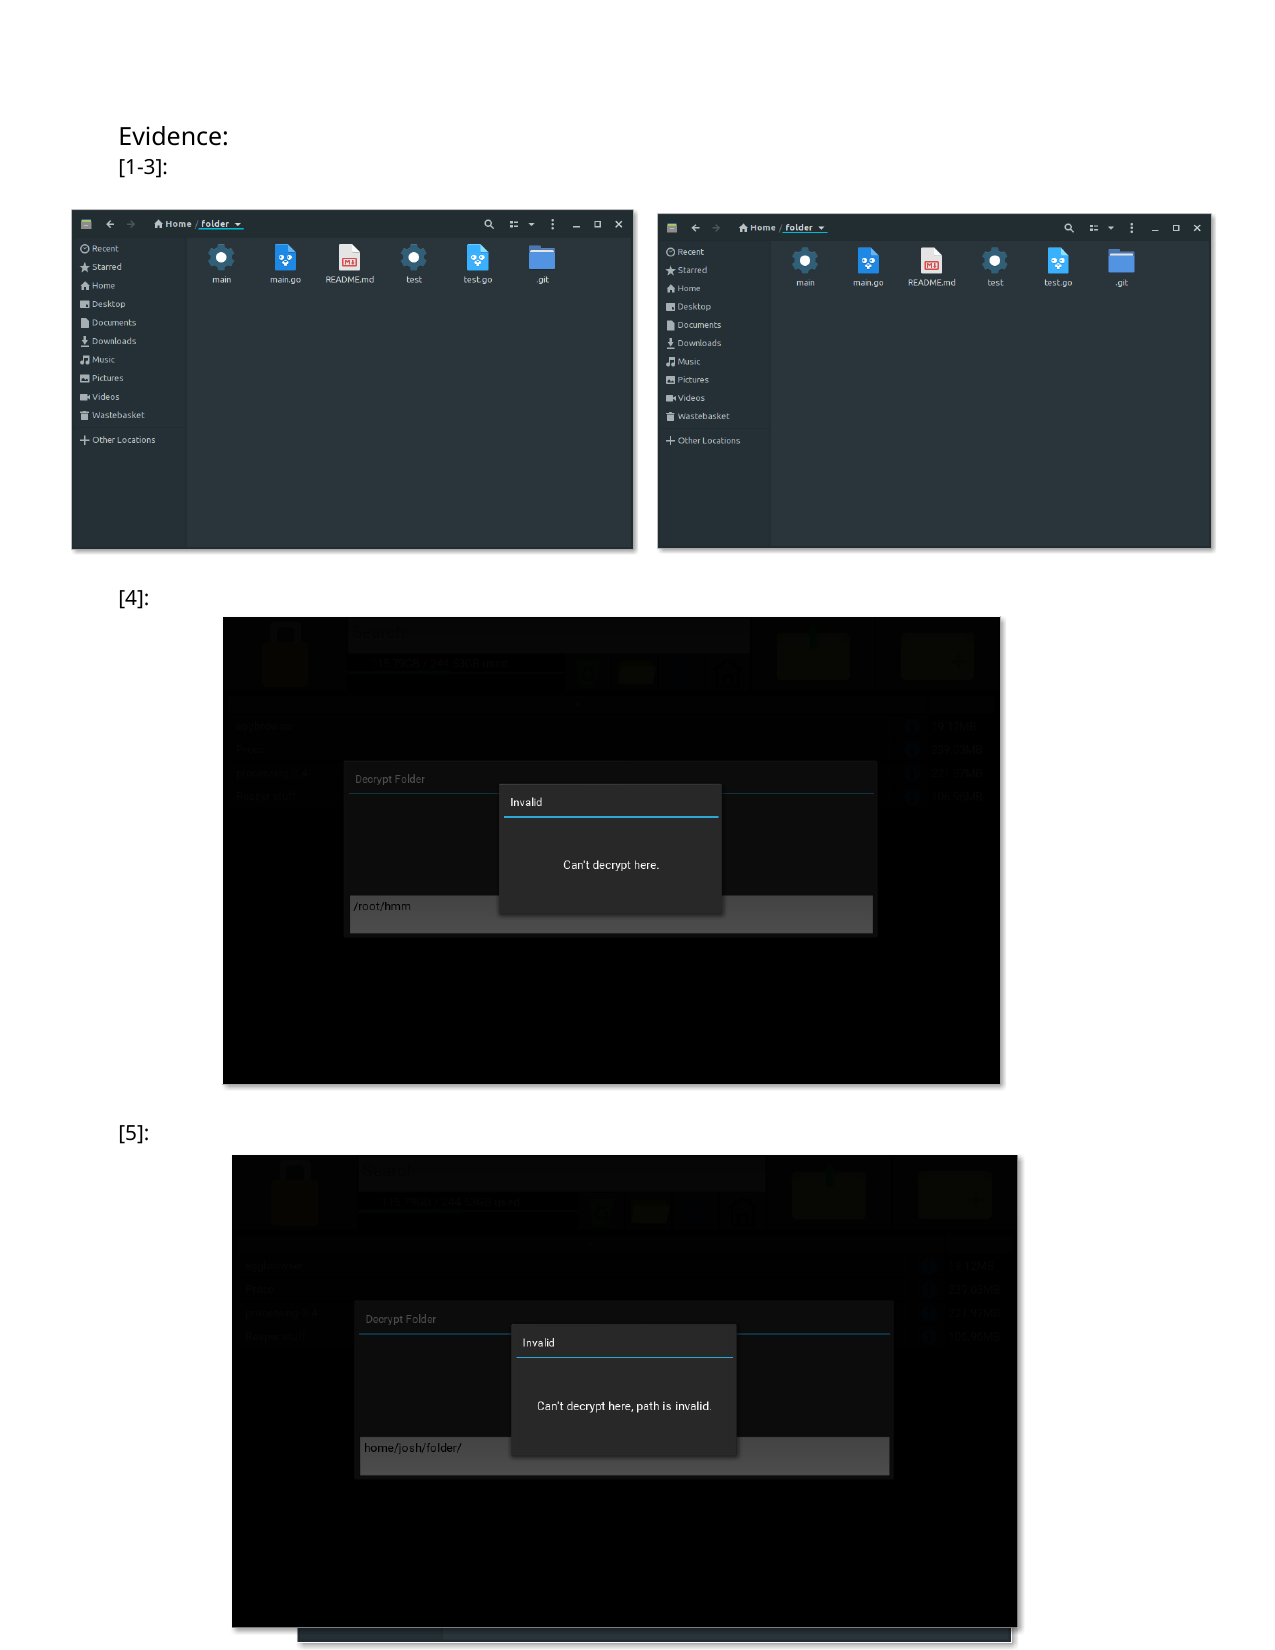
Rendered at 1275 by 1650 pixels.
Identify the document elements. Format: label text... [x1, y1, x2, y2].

picture [68, 206, 639, 555]
picture [218, 612, 1007, 1091]
text Evidence: [118, 118, 1157, 152]
picture [654, 210, 1217, 554]
picture [227, 1151, 1025, 1650]
text [4]: [118, 583, 1157, 612]
text [1-3]: [118, 152, 1157, 181]
text [5]: [118, 1118, 1157, 1147]
